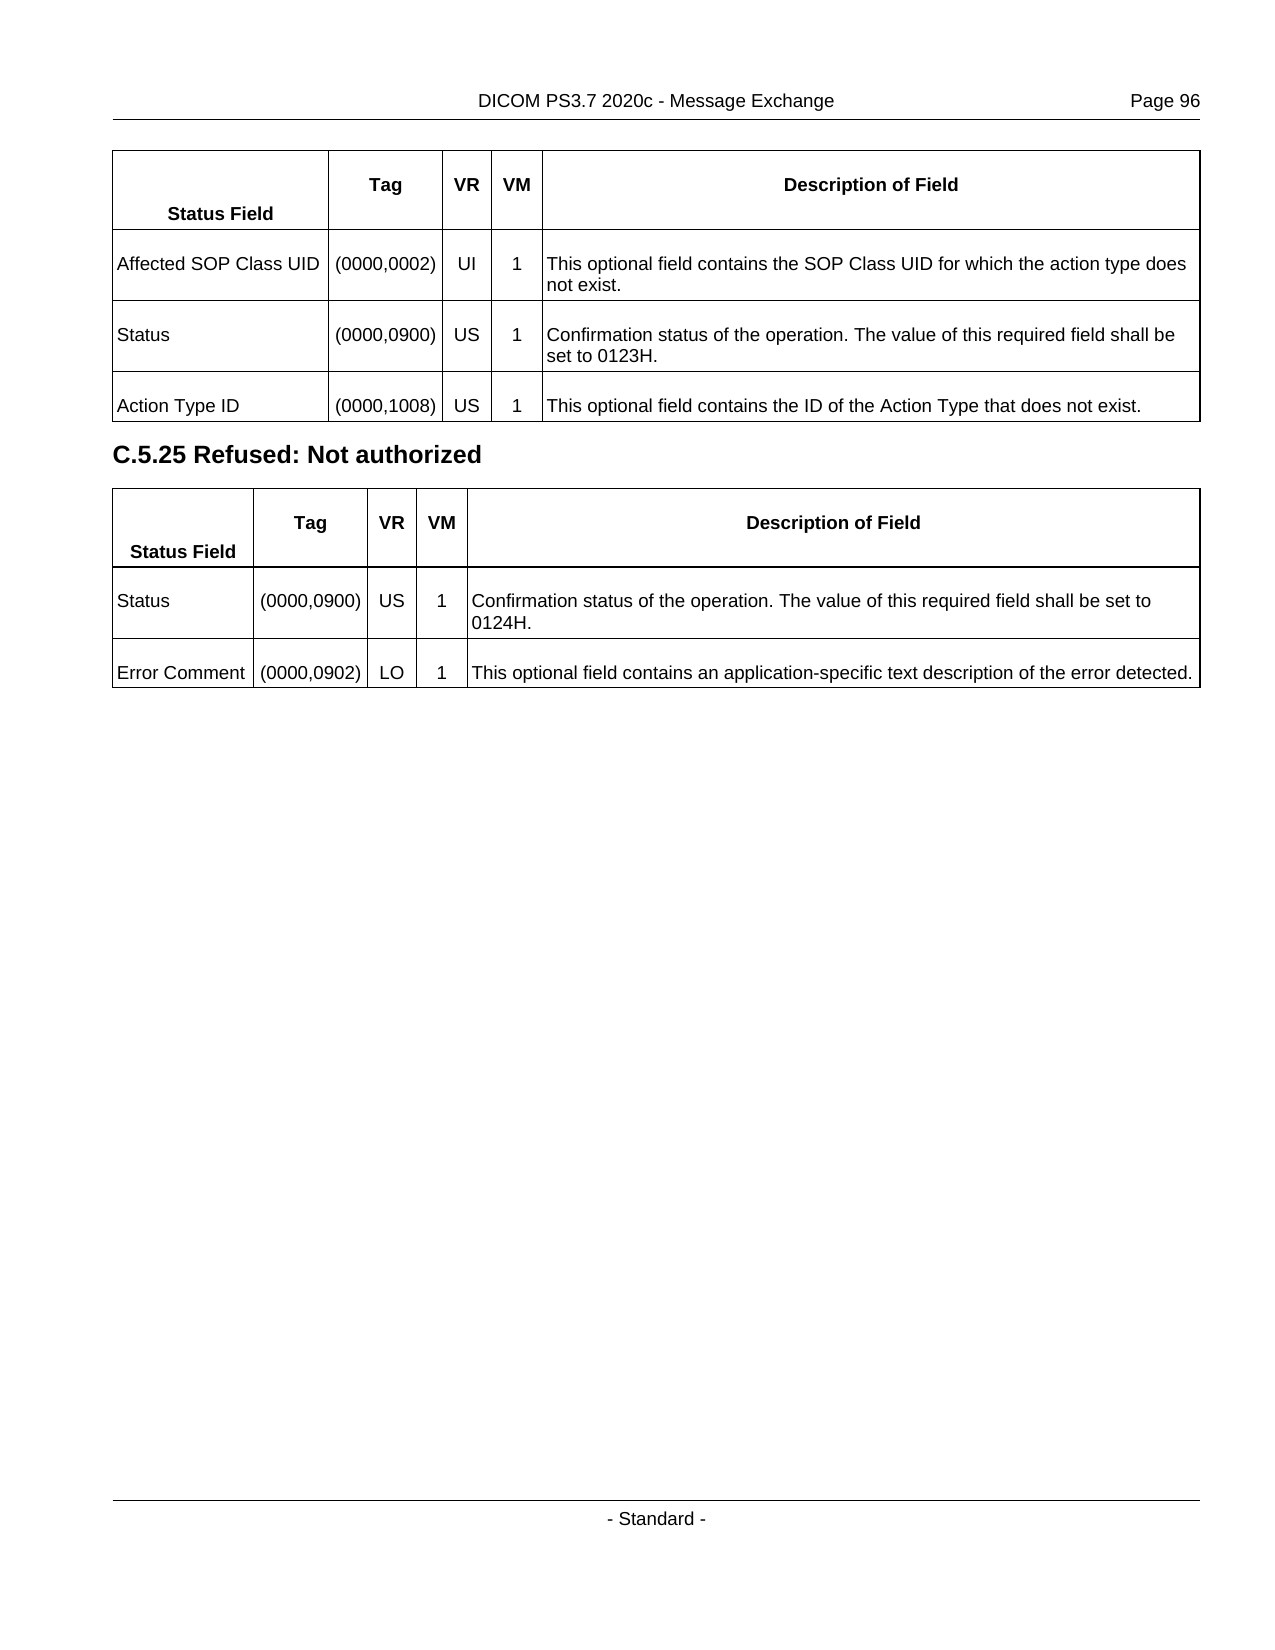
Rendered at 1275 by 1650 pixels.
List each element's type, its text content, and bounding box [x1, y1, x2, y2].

table_cell (0000,0002) [329, 230, 442, 300]
table_cell 1 [417, 639, 467, 687]
table_header VM [492, 151, 542, 228]
table_header VR [368, 489, 416, 566]
table_cell Error Comment [113, 639, 253, 687]
table_cell 1 [492, 301, 542, 371]
table_cell Confirmation status of the operation. The value of this required field shall be set to 0124H. [468, 568, 1199, 638]
table_cell (0000,0900) [329, 301, 442, 371]
table_cell Status [113, 301, 328, 371]
table_cell (0000,1008) [329, 372, 442, 421]
table_header Status Field [113, 151, 328, 228]
table_cell US [443, 301, 491, 371]
table_header Description of Field [543, 151, 1199, 228]
table_header Status Field [113, 489, 253, 566]
table_cell Confirmation status of the operation. The value of this required field shall be set to 0123H. [543, 301, 1199, 371]
table_header VR [443, 151, 491, 228]
table_cell 1 [417, 568, 467, 638]
table_cell 1 [492, 230, 542, 300]
table_cell This optional field contains the ID of the Action Type that does not exist. [543, 372, 1199, 421]
table_cell Status [113, 568, 253, 638]
table_header Tag [254, 489, 367, 566]
table_header VM [417, 489, 467, 566]
table_cell This optional field contains an application-specific text description of the error detected. [468, 639, 1199, 687]
text C.5.25 Refused: Not authorized [112, 440, 1200, 469]
table_cell 1 [492, 372, 542, 421]
table_header Tag [329, 151, 442, 228]
table_cell UI [443, 230, 491, 300]
table_cell US [443, 372, 491, 421]
table_cell This optional field contains the SOP Class UID for which the action type does not exist. [543, 230, 1199, 300]
table_cell Action Type ID [113, 372, 328, 421]
table_cell Affected SOP Class UID [113, 230, 328, 300]
table_cell (0000,0900) [254, 568, 367, 638]
table_cell LO [368, 639, 416, 687]
table_cell (0000,0902) [254, 639, 367, 687]
table_header Description of Field [468, 489, 1199, 566]
table_cell US [368, 568, 416, 638]
